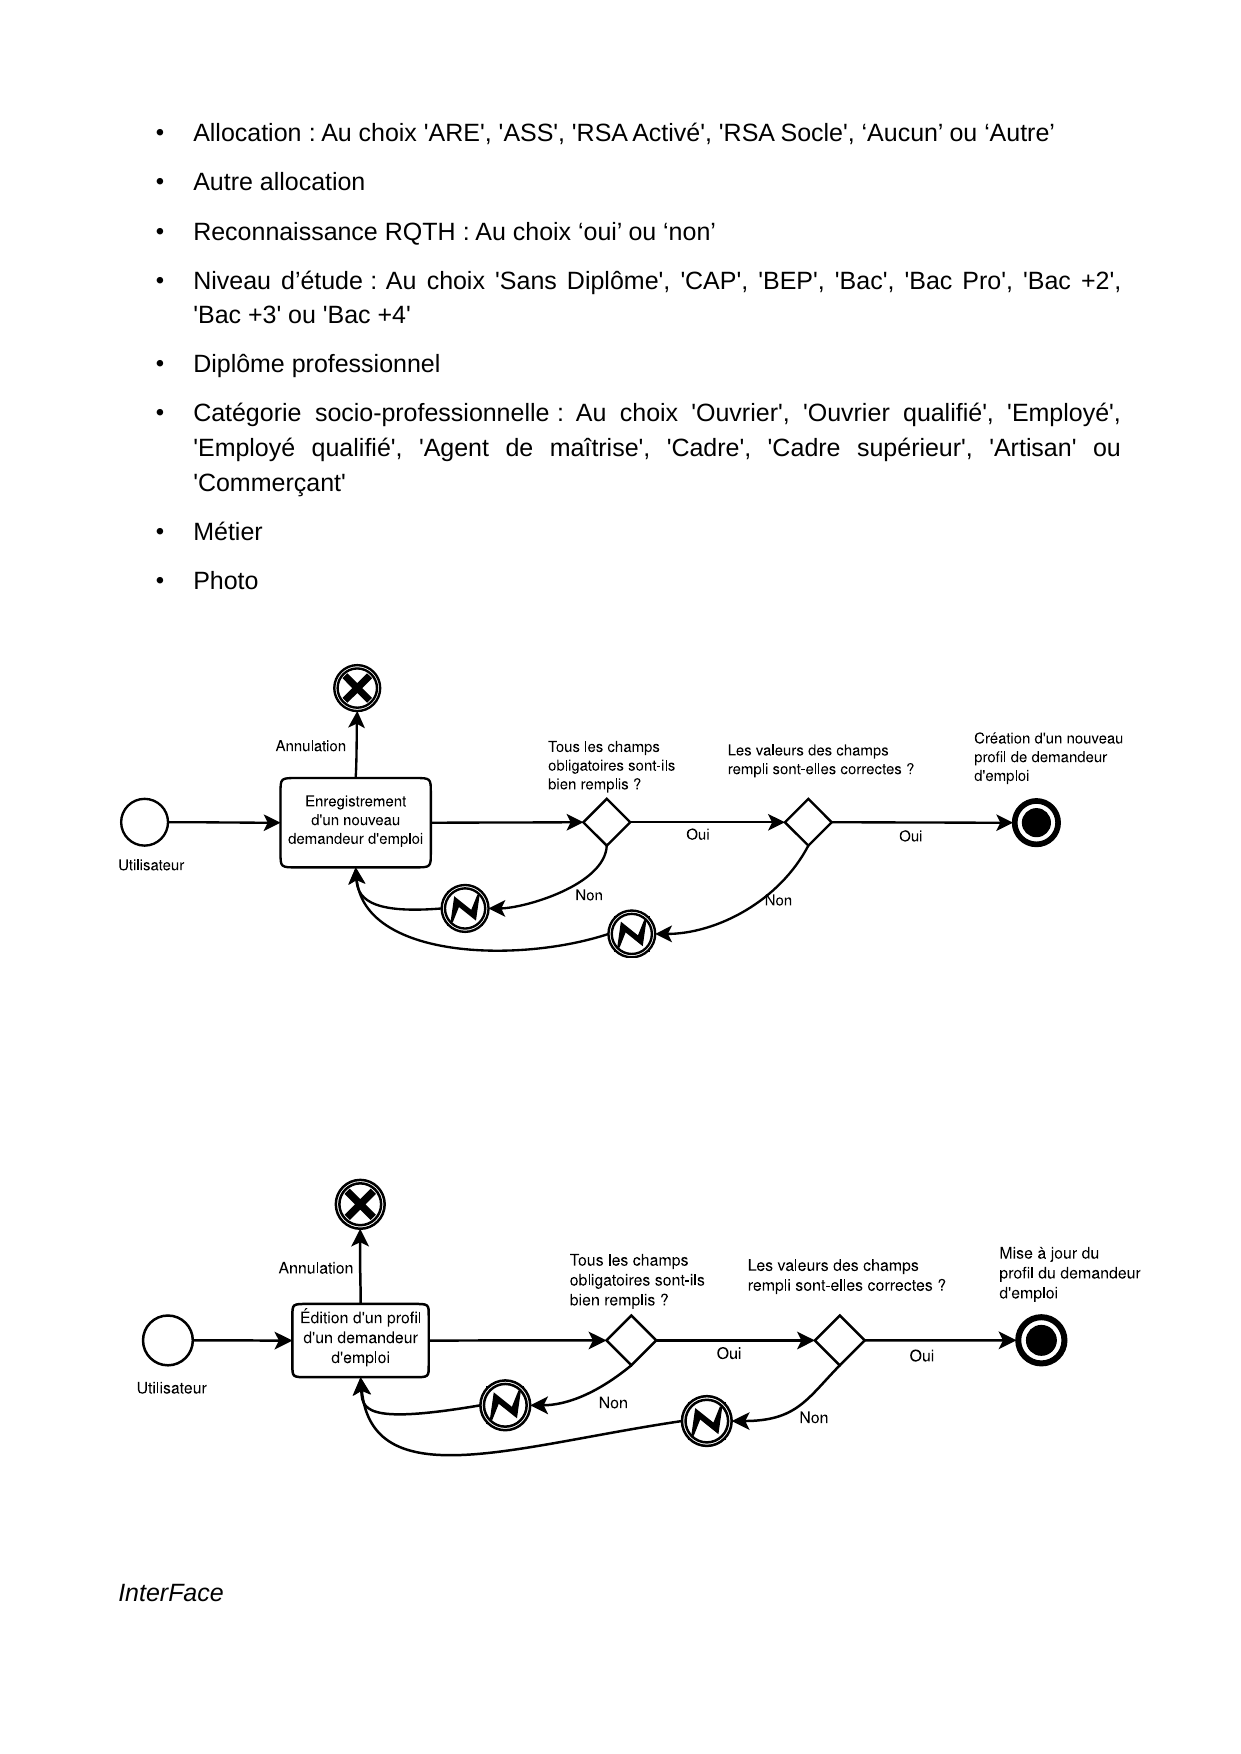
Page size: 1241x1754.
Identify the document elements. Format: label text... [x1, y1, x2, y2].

list Catégorie socio-professionnelle : Au choix 'Ouvrier', 'Ouvrier qualifié', 'Employé', 'Employé qualifié', 'Agent de maîtrise', 'Cadre', 'Cadre supérieur', 'Artisan' ou 'Commerçant' [156, 398, 1122, 496]
list Niveau d’étude : Au choix 'Sans Diplôme', 'CAP', 'BEP', 'Bac', 'Bac Pro', 'Bac +2', 'Bac +3' ou 'Bac +4' [156, 266, 1122, 329]
list Diplôme professionnel [156, 349, 1122, 378]
list Allocation : Au choix 'ARE', 'ASS', 'RSA Activé', 'RSA Socle', ‘Aucun’ ou ‘Autre’ [156, 118, 1122, 147]
list Autre allocation [156, 167, 1122, 196]
list Reconnaissance RQTH : Au choix ‘oui’ ou ‘non’ [156, 216, 1122, 245]
list Métier [156, 517, 1122, 545]
list Photo [156, 566, 1122, 594]
